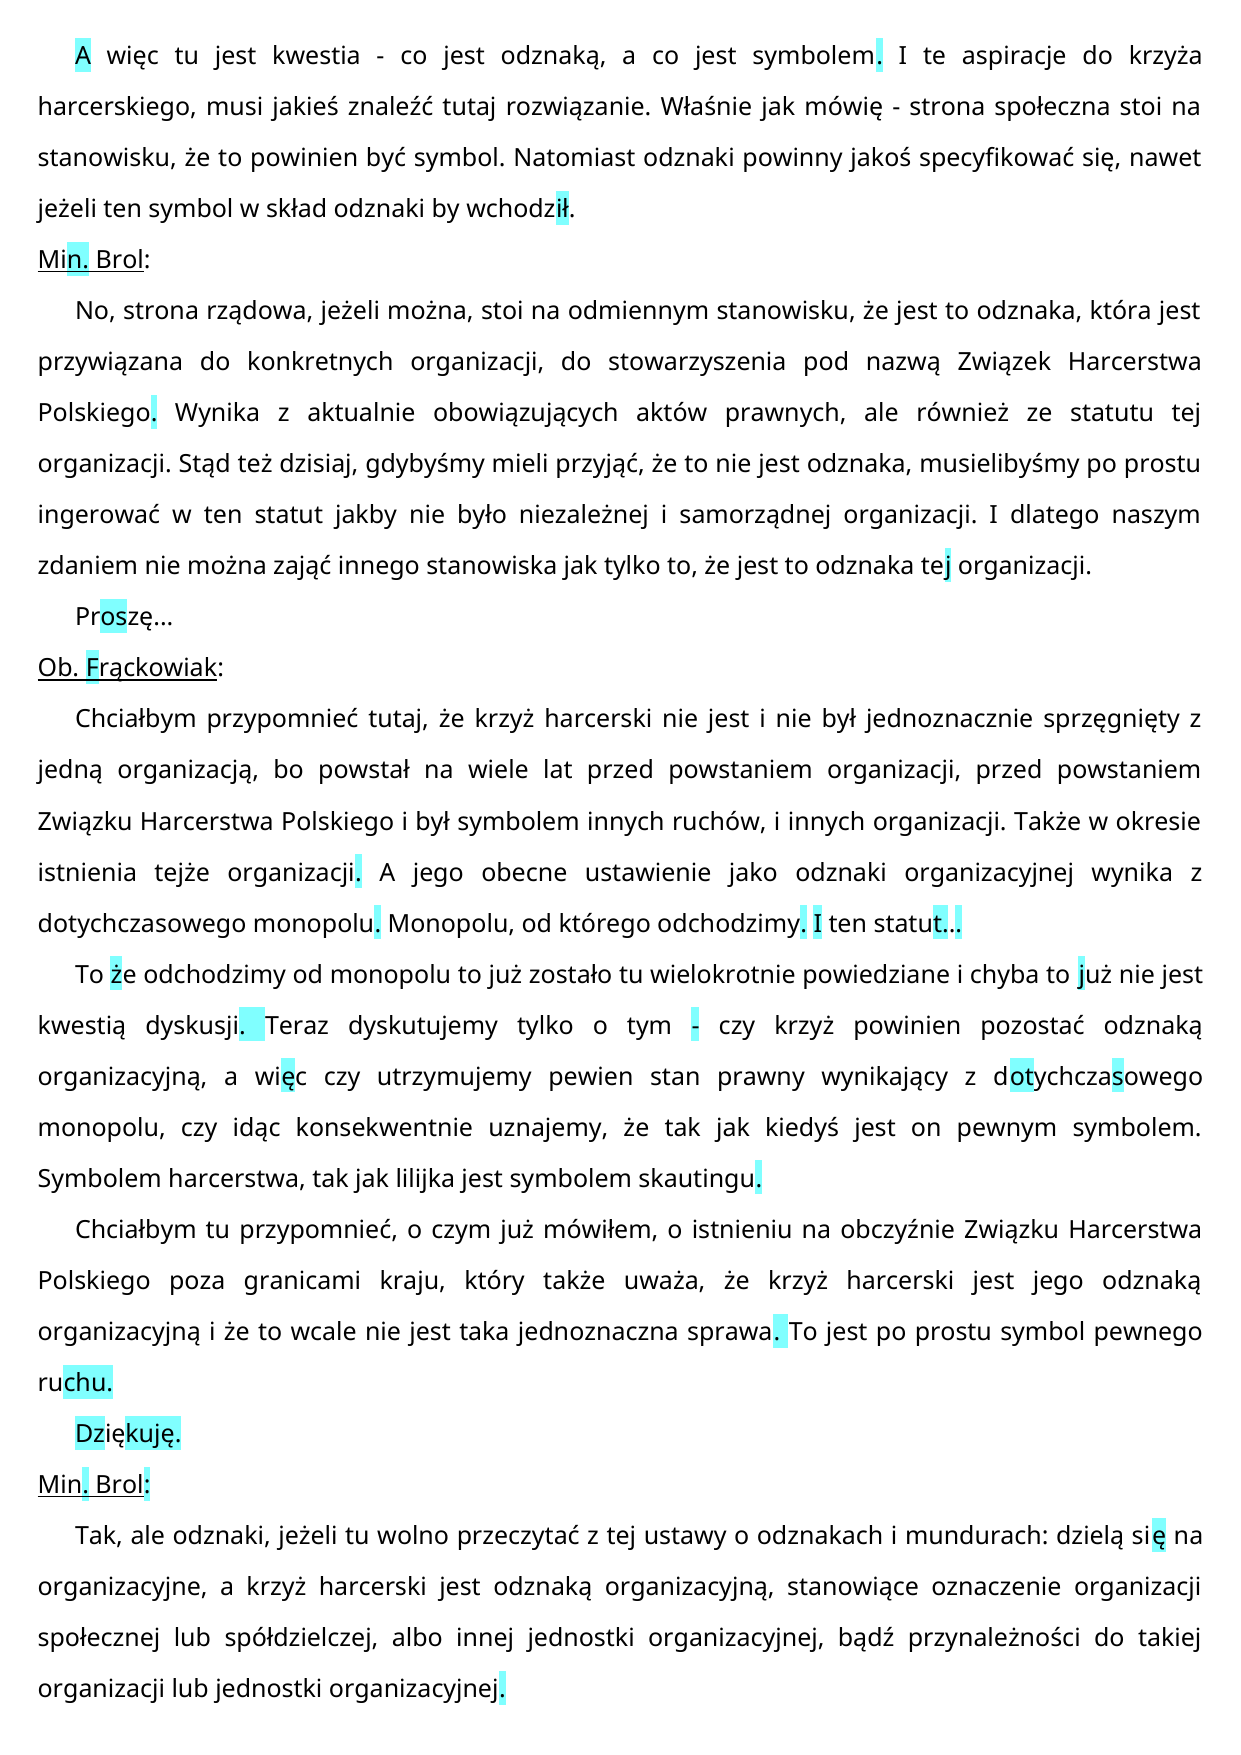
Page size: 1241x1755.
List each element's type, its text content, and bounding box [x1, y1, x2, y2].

text A więc tu jest kwestia - co jest odznaką, a co jest symbolem. I te aspiracje do krzyża harcerskiego, musi jakieś znaleźć tutaj rozwiązanie. Właśnie jak mówię - strona społeczna stoi na stanowisku, że to powinien być symbol. Natomiast odznaki powinny jakoś specyfikować się, nawet jeżeli ten symbol w skład odznaki by wchodził. [37, 37, 1203, 225]
text Min. Brol: [37, 1467, 1203, 1501]
text Min. Brol: [37, 242, 1203, 276]
text Chciałbym przypomnieć tutaj, że krzyż harcerski nie jest i nie był jednoznacznie sprzęgnięty z jedną organizacją, bo powstał na wiele lat przed powstaniem organizacji, przed powstaniem Związku Harcerstwa Polskiego i był symbolem innych ruchów, i innych organizacji. Także w okresie istnienia tejże organizacji. A jego obecne ustawienie jako odznaki organizacyjnej wynika z dotychczasowego monopolu. Monopolu, od którego odchodzimy. I ten statut... [37, 701, 1203, 939]
text Chciałbym tu przypomnieć, o czym już mówiłem, o istnieniu na obczyźnie Związku Harcerstwa Polskiego poza granicami kraju, który także uważa, że krzyż harcerski jest jego odznaką organizacyjną i że to wcale nie jest taka jednoznaczna sprawa. To jest po prostu symbol pewnego ruchu. [37, 1211, 1203, 1399]
text Dziękuję. [37, 1416, 1203, 1450]
text Proszę... [37, 599, 1203, 633]
text No, strona rządowa, jeżeli można, stoi na odmiennym stanowisku, że jest to odznaka, która jest przywiązana do konkretnych organizacji, do stowarzyszenia pod nazwą Związek Harcerstwa Polskiego. Wynika z aktualnie obowiązujących aktów prawnych, ale również ze statutu tej organizacji. Stąd też dzisiaj, gdybyśmy mieli przyjąć, że to nie jest odznaka, musielibyśmy po prostu ingerować w ten statut jakby nie było niezależnej i samorządnej organizacji. I dlatego naszym zdaniem nie można zająć innego stanowiska jak tylko to, że jest to odznaka tej organizacji. [37, 293, 1203, 582]
text Tak, ale odznaki, jeżeli tu wolno przeczytać z tej ustawy o odznakach i mundurach: dzielą się na organizacyjne, a krzyż harcerski jest odznaką organizacyjną, stanowiące oznaczenie organizacji społecznej lub spółdzielczej, albo innej jednostki organizacyjnej, bądź przynależności do takiej organizacji lub jednostki organizacyjnej. [37, 1518, 1203, 1705]
text Ob. Frąckowiak: [37, 650, 1203, 684]
text To że odchodzimy od monopolu to już zostało tu wielokrotnie powiedziane i chyba to już nie jest kwestią dyskusji. Teraz dyskutujemy tylko o tym - czy krzyż powinien pozostać odznaką organizacyjną, a więc czy utrzymujemy pewien stan prawny wynikający z dotychczasowego monopolu, czy idąc konsekwentnie uznajemy, że tak jak kiedyś jest on pewnym symbolem. Symbolem harcerstwa, tak jak lilijka jest symbolem skautingu. [37, 956, 1203, 1194]
